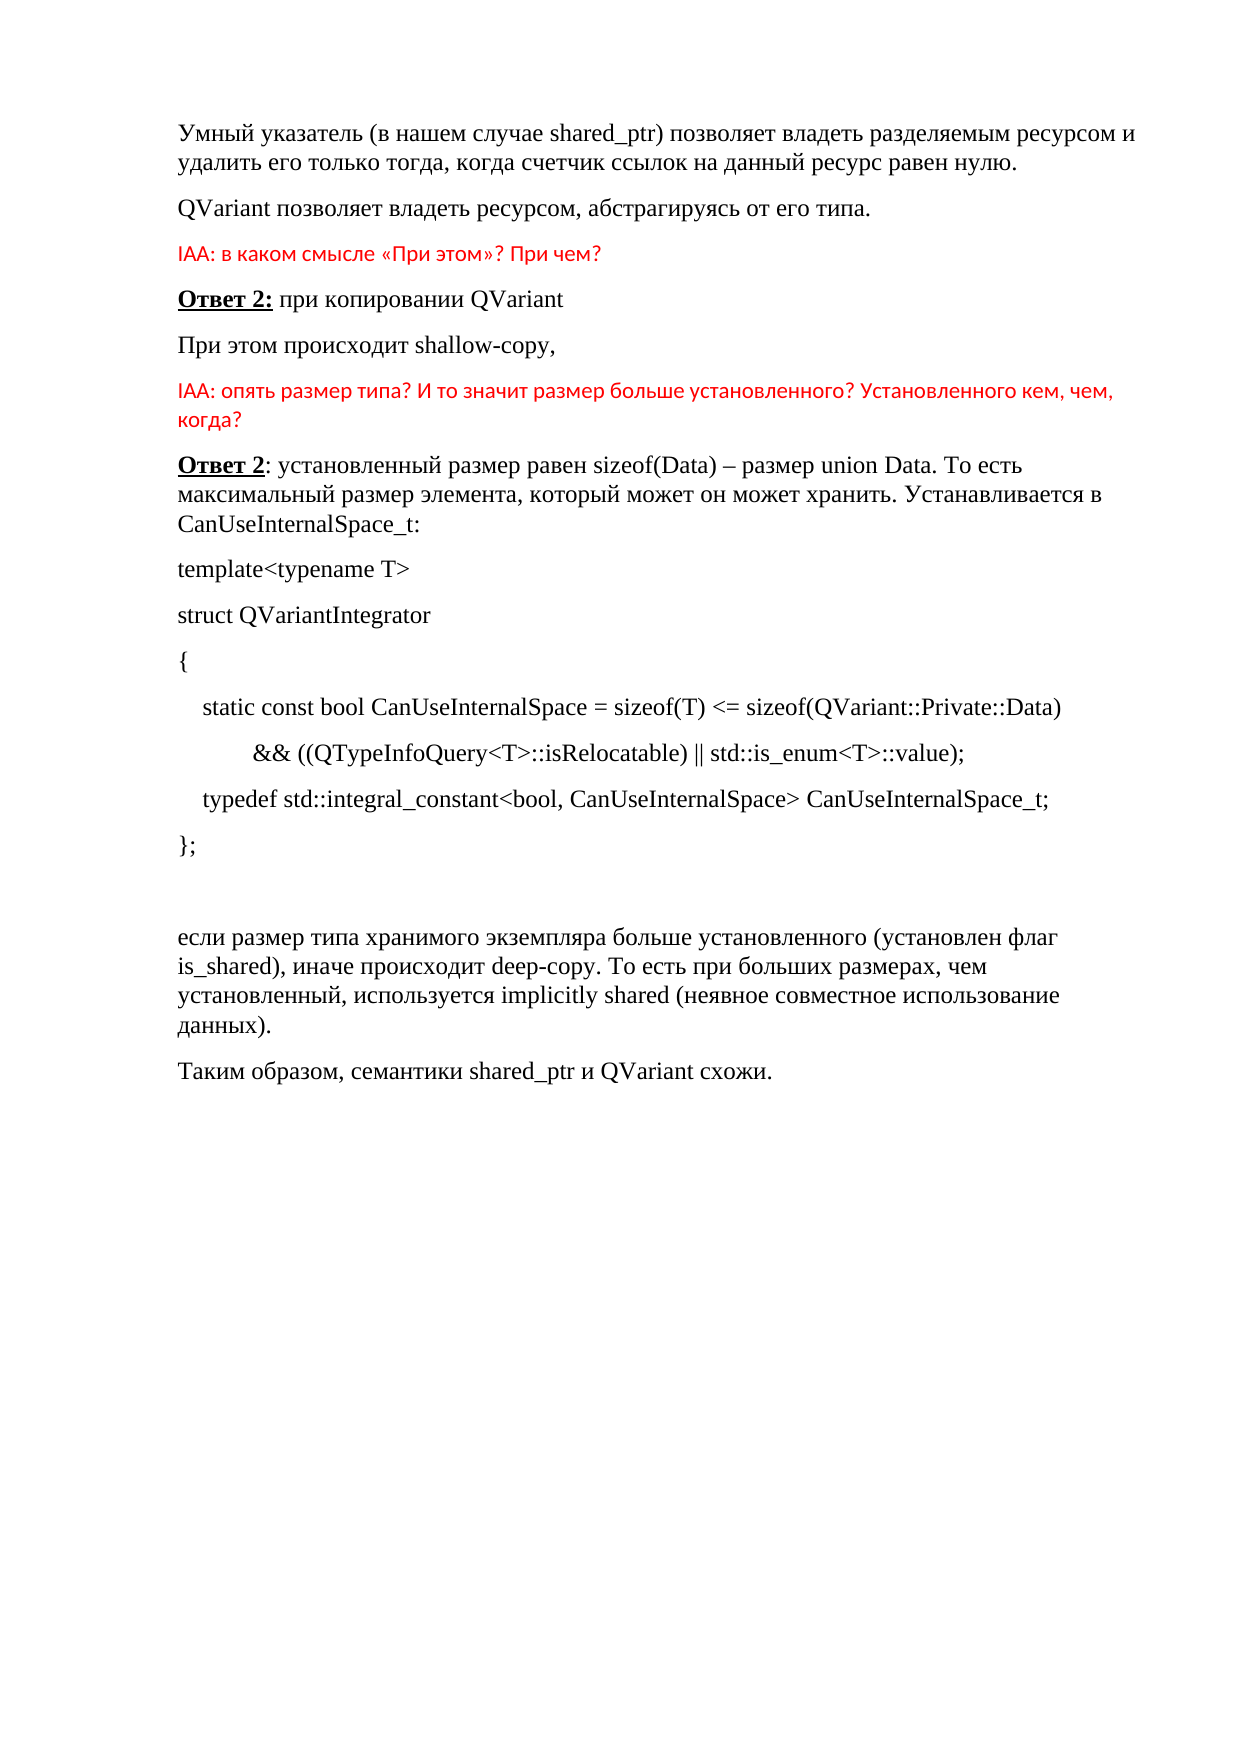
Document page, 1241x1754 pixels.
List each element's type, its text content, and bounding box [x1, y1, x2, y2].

text QVariant позволяет владеть ресурсом, абстрагируясь от его типа. [177, 193, 1152, 222]
text { [177, 646, 1152, 675]
text template<typename T> [177, 554, 1152, 583]
text IAA: опять размер типа? И то значит размер больше установленного? Установленного кем, чем, когда? [177, 376, 1152, 433]
text При этом происходит shallow-copy, [177, 330, 1152, 359]
text Умный указатель (в нашем случае shared_ptr) позволяет владеть разделяемым ресурсом и удалить его только тогда, когда счетчик ссылок на данный ресурс равен нулю. [177, 118, 1152, 176]
text Ответ 2: установленный размер равен sizeof(Data) – размер union Data. То есть максимальный размер элемента, который может он может хранить. Устанавливается в CanUseInternalSpace_t: [177, 450, 1152, 537]
text }; [177, 830, 1152, 859]
text Ответ 2: при копировании QVariant [177, 284, 1152, 313]
text IAA: в каком смысле «При этом»? При чем? [177, 239, 1152, 267]
text typedef std::integral_constant<bool, CanUseInternalSpace> CanUseInternalSpace_t; [177, 784, 1152, 813]
text Таким образом, семантики shared_ptr и QVariant схожи. [177, 1056, 1152, 1084]
text && ((QTypeInfoQuery<T>::isRelocatable) || std::is_enum<T>::value); [177, 738, 1152, 767]
text если размер типа хранимого экземпляра больше установленного (установлен флаг is_shared), иначе происходит deep-copy. То есть при больших размерах, чем установленный, используется implicitly shared (неявное совместное использование данных). [177, 922, 1152, 1039]
text struct QVariantIntegrator [177, 601, 1152, 629]
text static const bool CanUseInternalSpace = sizeof(T) <= sizeof(QVariant::Private::Data) [177, 692, 1152, 721]
